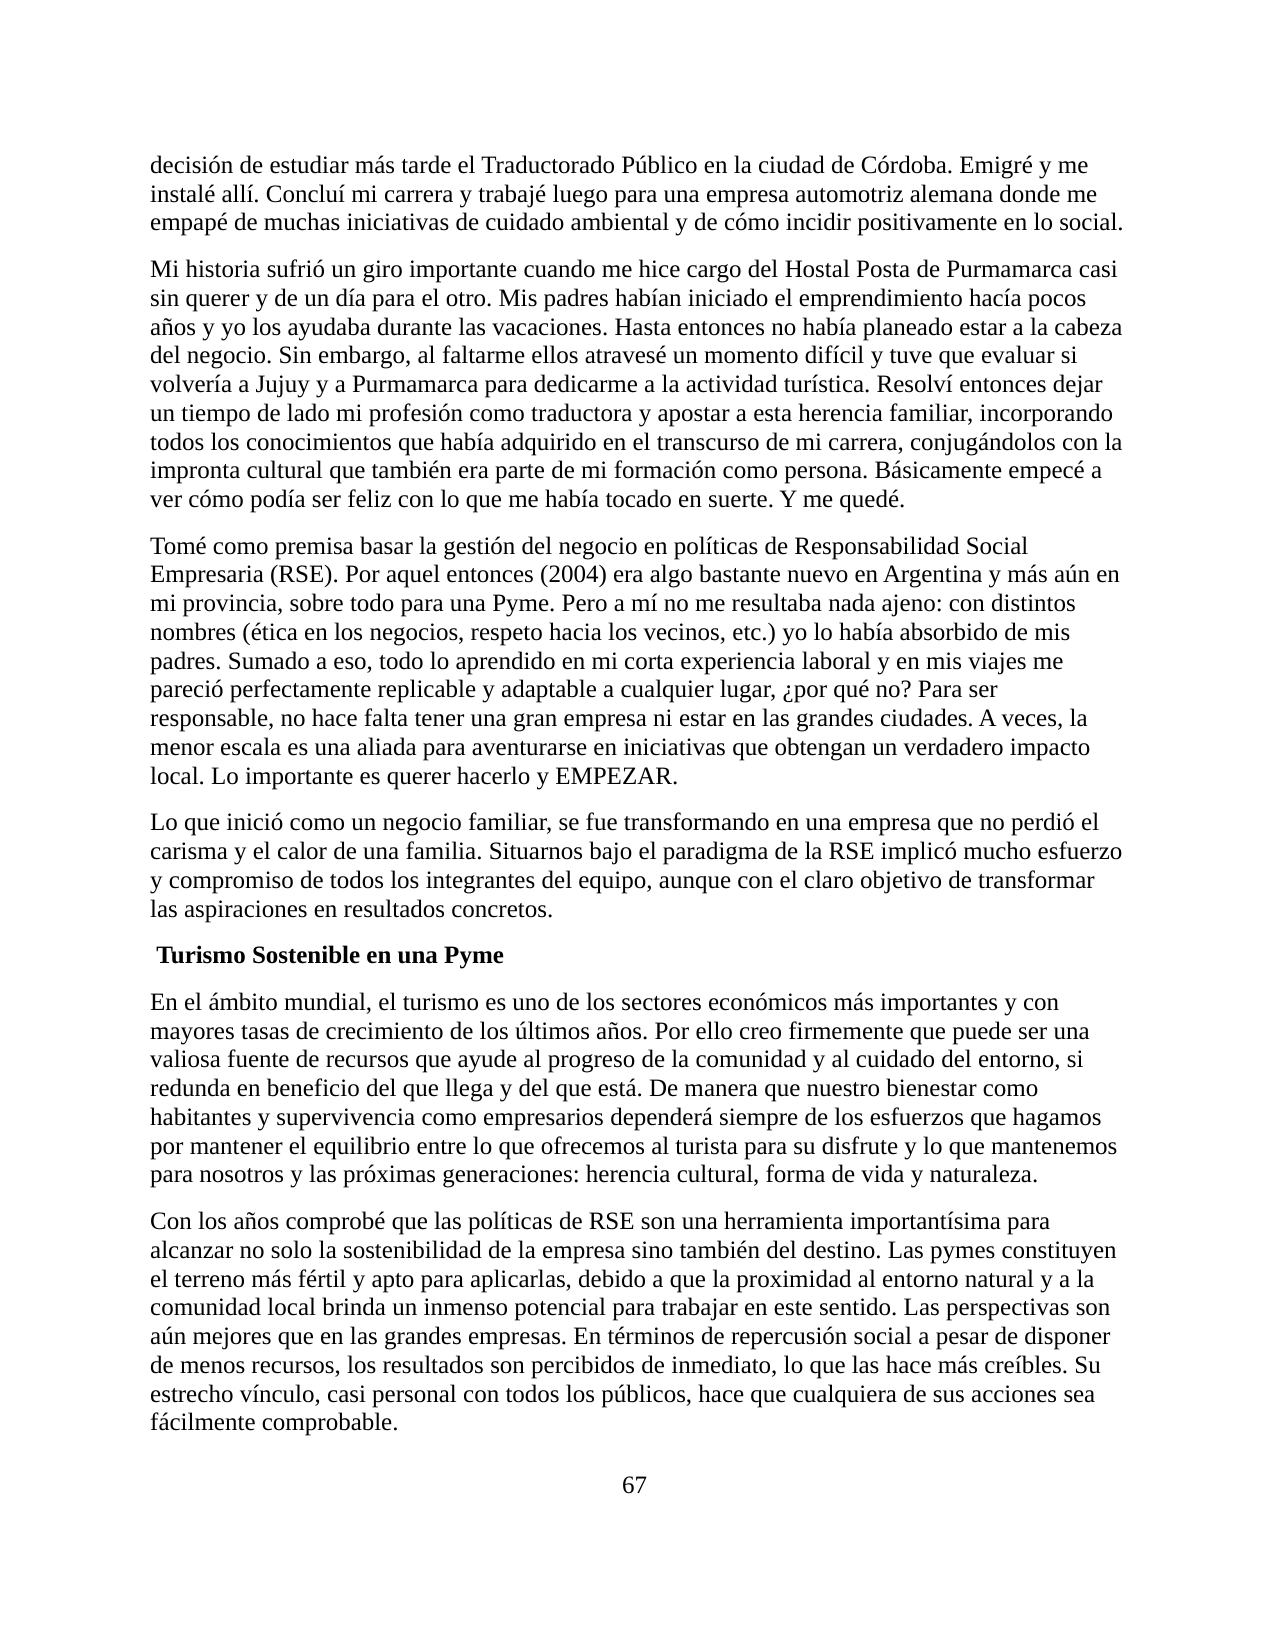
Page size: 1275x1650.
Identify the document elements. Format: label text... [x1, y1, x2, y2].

text decisión de estudiar más tarde el Traductorado Público en la ciudad de Córdoba. Emigré y me instalé allí. Concluí mi carrera y trabajé luego para una empresa automotriz alemana donde me empapé de muchas iniciativas de cuidado ambiental y de cómo incidir positivamente en lo social. [150, 150, 1125, 236]
text Con los años comprobé que las políticas de RSE son una herramienta importantísima para alcanzar no solo la sostenibilidad de la empresa sino también del destino. Las pymes constituyen el terreno más fértil y apto para aplicarlas, debido a que la proximidad al entorno natural y a la comunidad local brinda un inmenso potencial para trabajar en este sentido. Las perspectivas son aún mejores que en las grandes empresas. En términos de repercusión social a pesar de disponer de menos recursos, los resultados son percibidos de inmediato, lo que las hace más creíbles. Su estrecho vínculo, casi personal con todos los públicos, hace que cualquiera de sus acciones sea fácilmente comprobable. [150, 1206, 1125, 1436]
text En el ámbito mundial, el turismo es uno de los sectores económicos más importantes y con mayores tasas de crecimiento de los últimos años. Por ello creo firmemente que puede ser una valiosa fuente de recursos que ayude al progreso de la comunidad y al cuidado del entorno, si redunda en beneficio del que llega y del que está. De manera que nuestro bienestar como habitantes y supervivencia como empresarios dependerá siempre de los esfuerzos que hagamos por mantener el equilibrio entre lo que ofrecemos al turista para su disfrute y lo que mantenemos para nosotros y las próximas generaciones: herencia cultural, forma de vida y naturaleza. [150, 987, 1125, 1188]
text Turismo Sostenible en una Pyme [150, 940, 1125, 969]
text Tomé como premisa basar la gestión del negocio en políticas de Responsabilidad Social Empresaria (RSE). Por aquel entonces (2004) era algo bastante nuevo en Argentina y más aún en mi provincia, sobre todo para una Pyme. Pero a mí no me resultaba nada ajeno: con distintos nombres (ética en los negocios, respeto hacia los vecinos, etc.) yo lo había absorbido de mis padres. Sumado a eso, todo lo aprendido en mi corta experiencia laboral y en mis viajes me pareció perfectamente replicable y adaptable a cualquier lugar, ¿por qué no? Para ser responsable, no hace falta tener una gran empresa ni estar en las grandes ciudades. A veces, la menor escala es una aliada para aventurarse en iniciativas que obtengan un verdadero impacto local. Lo importante es querer hacerlo y EMPEZAR. [150, 531, 1125, 789]
text Lo que inició como un negocio familiar, se fue transformando en una empresa que no perdió el carisma y el calor de una familia. Situarnos bajo el paradigma de la RSE implicó mucho esfuerzo y compromiso de todos los integrantes del equipo, aunque con el claro objetivo de transformar las aspiraciones en resultados concretos. [150, 807, 1125, 922]
text Mi historia sufrió un giro importante cuando me hice cargo del Hostal Posta de Purmamarca casi sin querer y de un día para el otro. Mis padres habían iniciado el emprendimiento hacía pocos años y yo los ayudaba durante las vacaciones. Hasta entonces no había planeado estar a la cabeza del negocio. Sin embargo, al faltarme ellos atravesé un momento difícil y tuve que evaluar si volvería a Jujuy y a Purmamarca para dedicarme a la actividad turística. Resolví entonces dejar un tiempo de lado mi profesión como traductora y apostar a esta herencia familiar, incorporando todos los conocimientos que había adquirido en el transcurso de mi carrera, conjugándolos con la impronta cultural que también era parte de mi formación como persona. Básicamente empecé a ver cómo podía ser feliz con lo que me había tocado en suerte. Y me quedé. [150, 254, 1125, 513]
